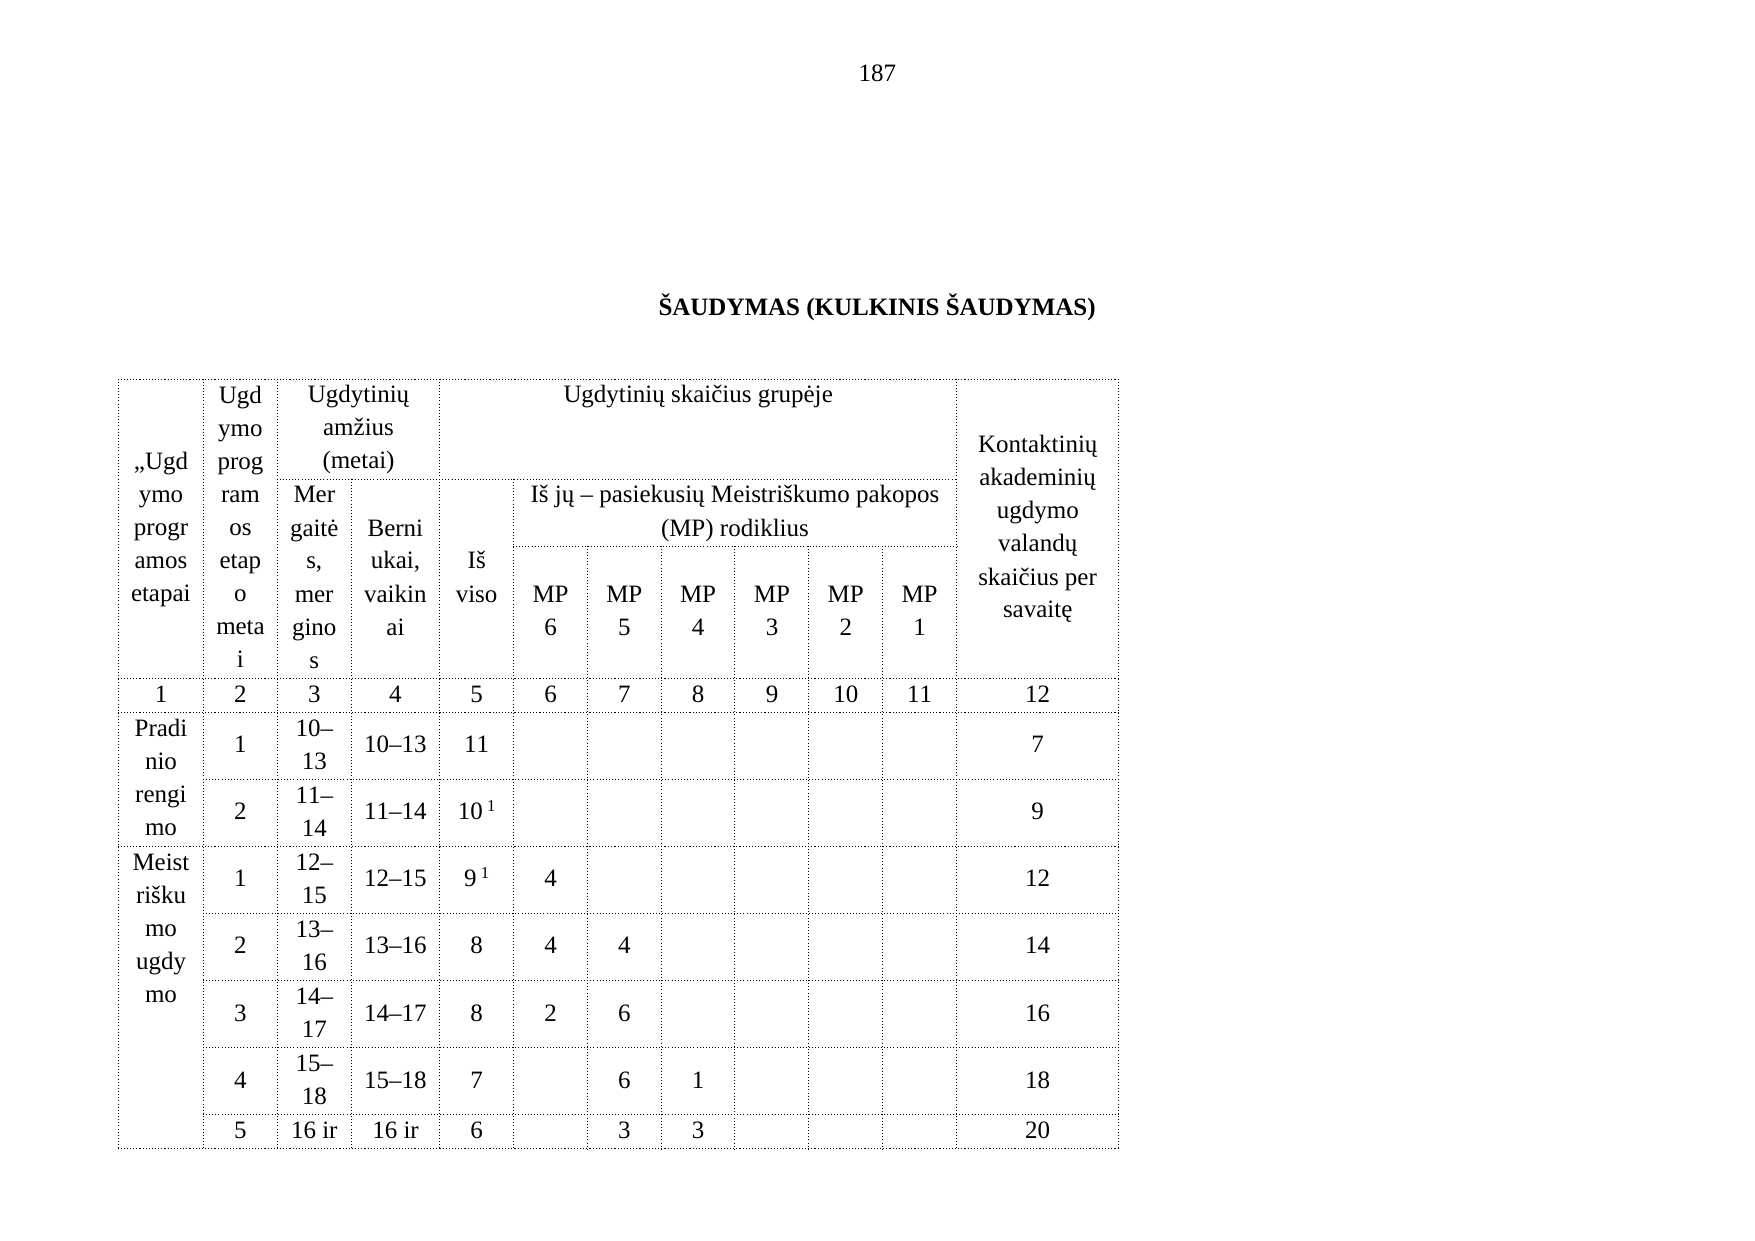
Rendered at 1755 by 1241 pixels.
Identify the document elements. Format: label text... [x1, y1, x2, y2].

table_cell [661, 712, 735, 779]
table_cell [587, 846, 661, 913]
table_cell Mergaitės, merginos [277, 479, 351, 678]
table_cell 6 [587, 1047, 661, 1114]
table_cell 14 [956, 913, 1119, 980]
table_cell 2 [203, 678, 277, 712]
table_cell [809, 712, 882, 779]
table_cell 3 [203, 980, 277, 1047]
table_cell 1 [203, 846, 277, 913]
table_cell 15–18 [351, 1047, 439, 1114]
text ŠAUDYMAS (KULKINIS ŠAUDYMAS) [118, 292, 1636, 321]
table_cell 16 ir [277, 1114, 351, 1148]
table_cell [809, 1047, 882, 1114]
table_cell [661, 980, 735, 1047]
table_cell 13–16 [351, 913, 439, 980]
table_cell [587, 779, 661, 846]
table_cell 8 [661, 678, 735, 712]
table_cell 1 [118, 678, 203, 712]
table_cell [513, 712, 587, 779]
table_cell [735, 1114, 809, 1148]
table_cell 16 ir [351, 1114, 439, 1148]
table_cell 7 [956, 712, 1119, 779]
table_cell [809, 1114, 882, 1148]
table_cell [883, 712, 956, 779]
table_cell 11 [440, 712, 513, 779]
table_cell 4 [587, 913, 661, 980]
table_cell MP 4 [661, 546, 735, 678]
table_cell [513, 779, 587, 846]
table_cell [809, 779, 882, 846]
table_cell [809, 846, 882, 913]
table_header Ugdymo programos etapo metai [203, 379, 277, 678]
table_cell 9 [735, 678, 809, 712]
table_cell [883, 980, 956, 1047]
table_cell [883, 913, 956, 980]
table_cell [661, 779, 735, 846]
table_cell 2 [513, 980, 587, 1047]
table_cell 6 [587, 980, 661, 1047]
table_cell 2 [203, 779, 277, 846]
table_cell 11–14 [277, 779, 351, 846]
table_header Ugdytinių skaičius grupėje [440, 379, 956, 478]
table_cell Iš jų – pasiekusių Meistriškumo pakopos (MP) rodiklius [513, 479, 956, 546]
table_cell 16 [956, 980, 1119, 1047]
table_cell [735, 1047, 809, 1114]
table_cell 9 1 [440, 846, 513, 913]
table_cell 9 [956, 779, 1119, 846]
table_cell MP 6 [513, 546, 587, 678]
table_cell [513, 1114, 587, 1148]
table_cell [883, 846, 956, 913]
table_cell 4 [513, 913, 587, 980]
table_cell 14–17 [277, 980, 351, 1047]
table_cell 2 [203, 913, 277, 980]
table_cell 7 [587, 678, 661, 712]
table_cell 8 [440, 980, 513, 1047]
table_cell 12 [956, 846, 1119, 913]
table_cell 12–15 [351, 846, 439, 913]
table_cell [735, 779, 809, 846]
table_cell 10 [809, 678, 882, 712]
table_cell [883, 779, 956, 846]
table_cell 3 [277, 678, 351, 712]
table_cell 1 [661, 1047, 735, 1114]
table_cell 10 1 [440, 779, 513, 846]
table_cell 4 [513, 846, 587, 913]
table_cell Berniukai, vaikinai [351, 479, 439, 678]
table_cell Meistriškumo ugdymo [118, 846, 203, 1148]
table_cell 12–15 [277, 846, 351, 913]
table_cell 11 [883, 678, 956, 712]
table_cell MP 1 [883, 546, 956, 678]
table_cell [513, 1047, 587, 1114]
table_header Ugdytinių amžius (metai) [277, 379, 439, 478]
table_cell [735, 913, 809, 980]
table_cell [587, 712, 661, 779]
table_cell [735, 846, 809, 913]
table_cell [735, 980, 809, 1047]
table_cell 6 [440, 1114, 513, 1148]
table_cell 11–14 [351, 779, 439, 846]
table_cell 20 [956, 1114, 1119, 1148]
table_cell Iš viso [440, 479, 513, 678]
table_cell 15–18 [277, 1047, 351, 1114]
table_cell 14–17 [351, 980, 439, 1047]
table_cell 8 [440, 913, 513, 980]
table_cell 10–13 [277, 712, 351, 779]
table_cell [809, 913, 882, 980]
table_cell [883, 1114, 956, 1148]
table_header „Ugdymo programos etapai [118, 379, 203, 678]
table_header Kontaktinių akademinių ugdymo valandų skaičius per savaitę [956, 379, 1119, 678]
table_cell 1 [203, 712, 277, 779]
table_cell 7 [440, 1047, 513, 1114]
table_cell 3 [587, 1114, 661, 1148]
table_cell 4 [351, 678, 439, 712]
table_cell [735, 712, 809, 779]
table_cell [661, 913, 735, 980]
table_cell 5 [203, 1114, 277, 1148]
table_cell 12 [956, 678, 1119, 712]
table_cell MP 3 [735, 546, 809, 678]
table_cell MP 5 [587, 546, 661, 678]
table_cell [883, 1047, 956, 1114]
table_cell [809, 980, 882, 1047]
table_cell 13–16 [277, 913, 351, 980]
table_cell 6 [513, 678, 587, 712]
table_cell [661, 846, 735, 913]
table_cell 18 [956, 1047, 1119, 1114]
table_cell 5 [440, 678, 513, 712]
table_cell 4 [203, 1047, 277, 1114]
table_cell MP 2 [809, 546, 882, 678]
table_cell Pradinio rengimo [118, 712, 203, 846]
table_cell 10–13 [351, 712, 439, 779]
table_cell 3 [661, 1114, 735, 1148]
